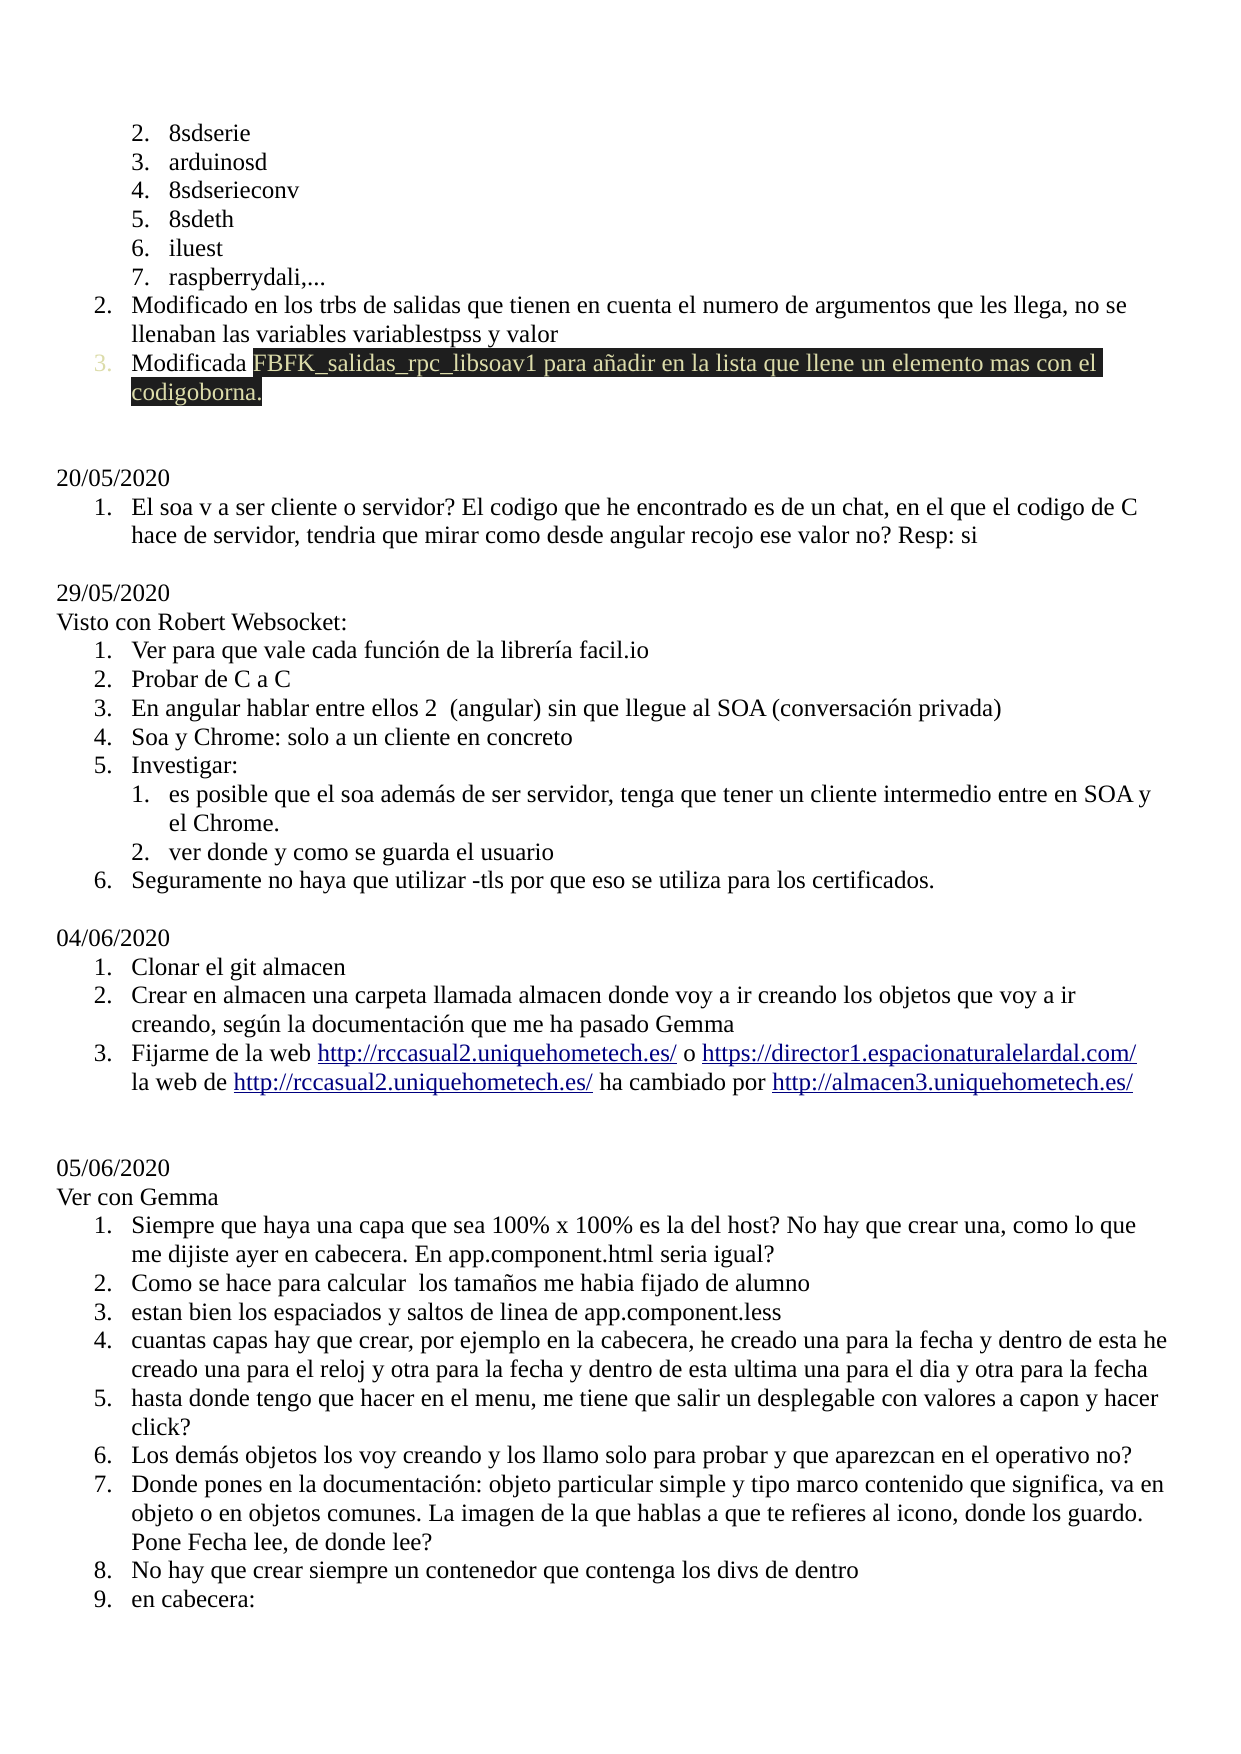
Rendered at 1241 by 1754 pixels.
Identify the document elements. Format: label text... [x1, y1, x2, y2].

list la web de http://rccasual2.uniquehometech.es/ ha cambiado por http://almacen3.uniquehometech.es/ [94, 1067, 1167, 1096]
list raspberrydali,... [131, 262, 1167, 291]
list Fijarme de la web http://rccasual2.uniquehometech.es/ o https://director1.espacionaturalelardal.com/ [94, 1038, 1167, 1067]
list Crear en almacen una carpeta llamada almacen donde voy a ir creando los objetos que voy a ir creando, según la documentación que me ha pasado Gemma [94, 981, 1167, 1038]
list Como se hace para calcular los tamaños me habia fijado de alumno [94, 1268, 1167, 1297]
list 8sdeth [131, 204, 1167, 233]
list Modificado en los trbs de salidas que tienen en cuenta el numero de argumentos que les llega, no se llenaban las variables variablestpss y valor [94, 291, 1167, 348]
list El soa v a ser cliente o servidor? El codigo que he encontrado es de un chat, en el que el codigo de C hace de servidor, tendria que mirar como desde angular recojo ese valor no? Resp: si [94, 492, 1167, 549]
list en cabecera: [94, 1584, 1167, 1613]
list Clonar el git almacen [94, 952, 1167, 981]
list es posible que el soa además de ser servidor, tenga que tener un cliente intermedio entre en SOA y el Chrome. [131, 779, 1167, 837]
list Investigar: [94, 751, 1167, 779]
text 05/06/2020 [56, 1153, 1167, 1182]
text Visto con Robert Websocket: [56, 607, 1167, 636]
list No hay que crear siempre un contenedor que contenga los divs de dentro [94, 1556, 1167, 1584]
list arduinosd [131, 147, 1167, 176]
list estan bien los espaciados y saltos de linea de app.component.less [94, 1297, 1167, 1326]
list Soa y Chrome: solo a un cliente en concreto [94, 722, 1167, 751]
text 20/05/2020 [56, 463, 1167, 492]
list Seguramente no haya que utilizar -tls por que eso se utiliza para los certificados. [94, 866, 1167, 894]
list hasta donde tengo que hacer en el menu, me tiene que salir un desplegable con valores a capon y hacer click? [94, 1383, 1167, 1441]
list iluest [131, 233, 1167, 262]
list Ver para que vale cada función de la librería facil.io [94, 636, 1167, 664]
list Probar de C a C [94, 664, 1167, 693]
list Modificada FBFK_salidas_rpc_libsoav1 para añadir en la lista que llene un elemento mas con el codigoborna. [94, 348, 1167, 406]
list Siempre que haya una capa que sea 100% x 100% es la del host? No hay que crear una, como lo que me dijiste ayer en cabecera. En app.component.html seria igual? [94, 1211, 1167, 1268]
list En angular hablar entre ellos 2 (angular) sin que llegue al SOA (conversación privada) [94, 693, 1167, 722]
list 8sdserieconv [131, 176, 1167, 204]
text Ver con Gemma [56, 1182, 1167, 1211]
text 29/05/2020 [56, 578, 1167, 607]
list Donde pones en la documentación: objeto particular simple y tipo marco contenido que significa, va en objeto o en objetos comunes. La imagen de la que hablas a que te refieres al icono, donde los guardo. Pone Fecha lee, de donde lee? [94, 1469, 1167, 1556]
list ver donde y como se guarda el usuario [131, 837, 1167, 866]
list cuantas capas hay que crear, por ejemplo en la cabecera, he creado una para la fecha y dentro de esta he creado una para el reloj y otra para la fecha y dentro de esta ultima una para el dia y otra para la fecha [94, 1326, 1167, 1383]
text 04/06/2020 [56, 923, 1167, 952]
list 8sdserie [131, 118, 1167, 147]
list Los demás objetos los voy creando y los llamo solo para probar y que aparezcan en el operativo no? [94, 1441, 1167, 1469]
